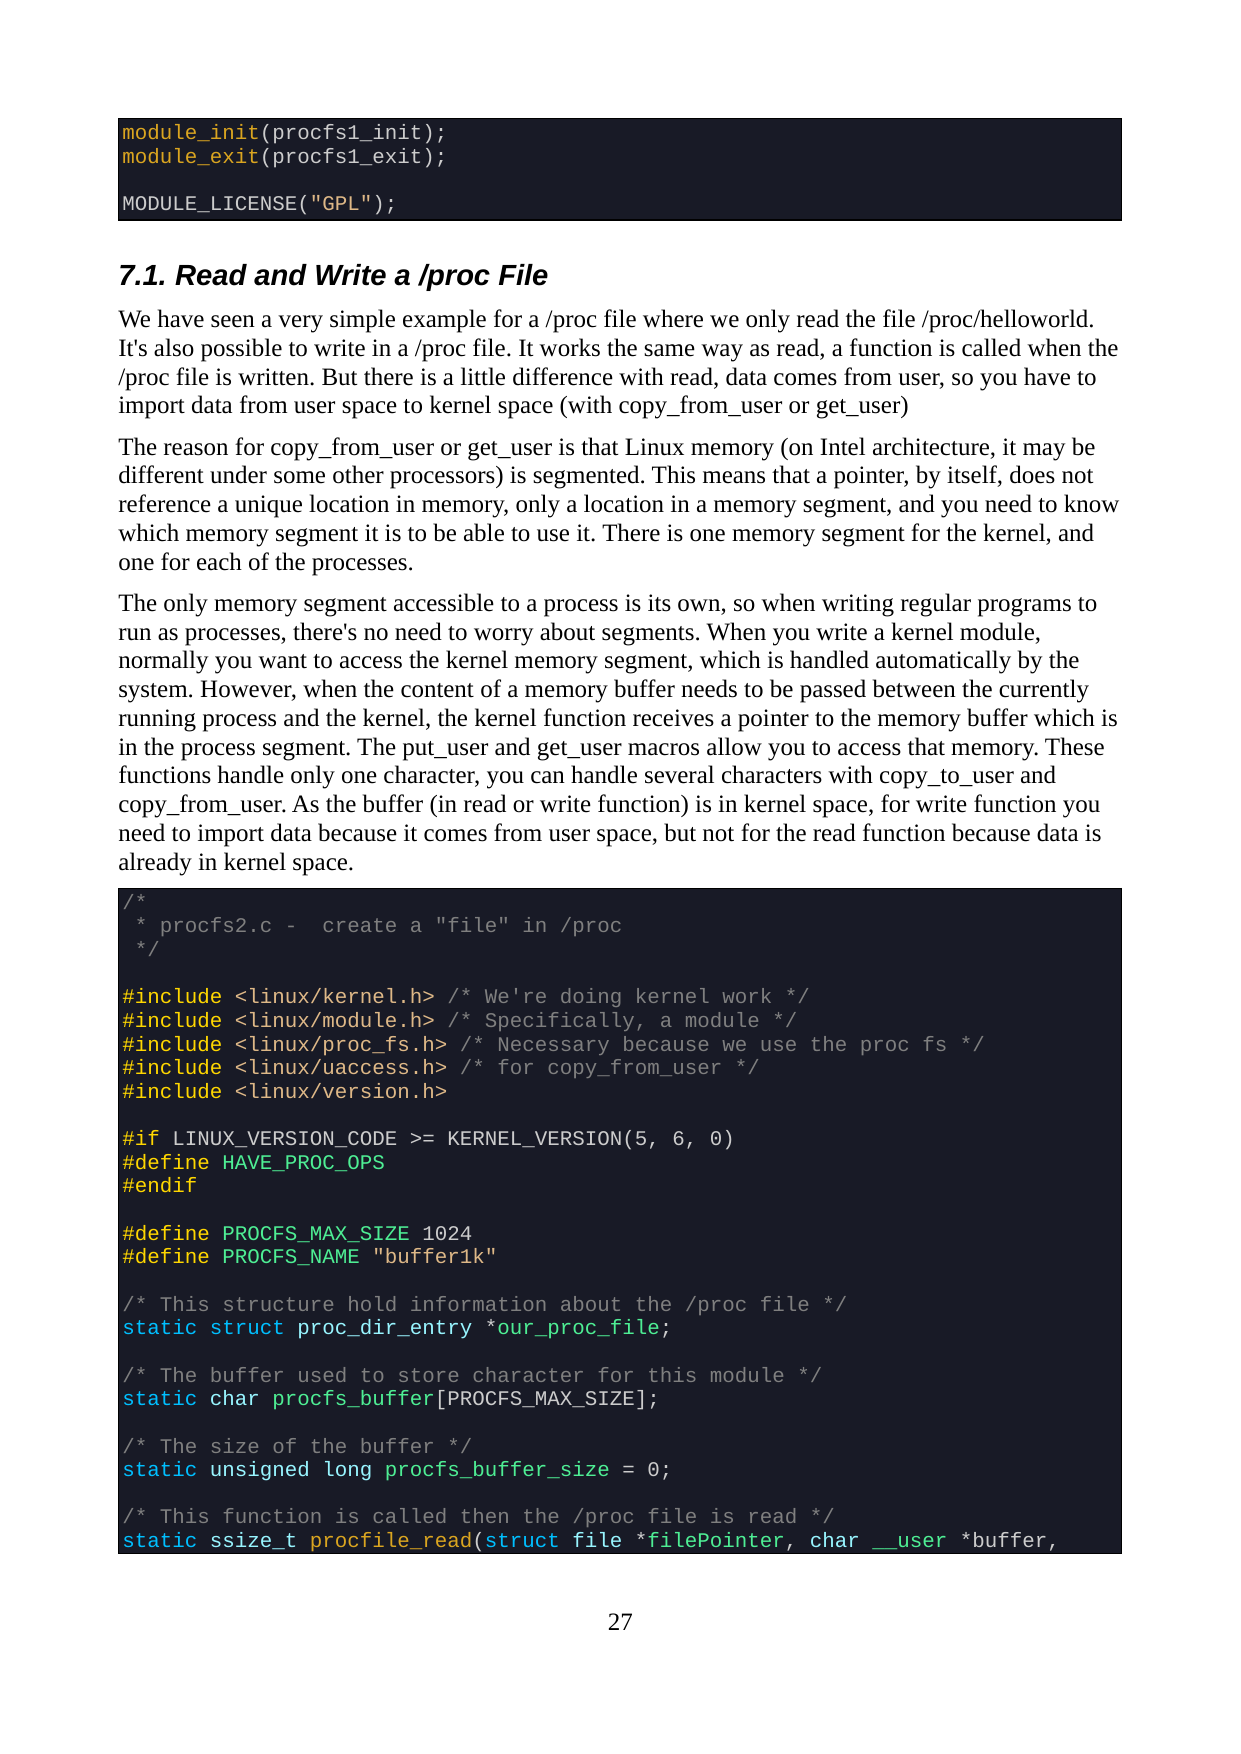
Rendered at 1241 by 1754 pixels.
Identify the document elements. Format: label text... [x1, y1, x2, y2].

text /* The size of the buffer */ [119, 1432, 1121, 1455]
text #define PROCFS_NAME "buffer1k" [119, 1242, 1121, 1266]
text module_init(procfs1_init); [119, 119, 1121, 142]
text #include <linux/module.h> /* Specifically, a module */ [119, 1006, 1121, 1030]
text The only memory segment accessible to a process is its own, so when writing regular programs to run as processes, there's no need to worry about segments. When you write a kernel module, normally you want to access the kernel memory segment, which is handled automatically by the system. However, when the content of a memory buffer needs to be passed between the currently running process and the kernel, the kernel function receives a pointer to the memory buffer which is in the process segment. The put_user and get_user macros allow you to access that memory. These functions handle only one character, you can handle several characters with copy_to_user and copy_from_user. As the buffer (in read or write function) is in kernel space, for write function you need to import data because it comes from user space, but not for the read function because data is already in kernel space. [118, 588, 1122, 875]
text #include <linux/kernel.h> /* We're doing kernel work */ [119, 982, 1121, 1006]
text /* The buffer used to store character for this module */ [119, 1361, 1121, 1384]
text /* This function is called then the /proc file is read */ [119, 1503, 1121, 1526]
text /* [119, 889, 1121, 911]
text static ssize_t procfile_read(struct file *filePointer, char __user *buffer, [119, 1526, 1121, 1553]
text #include <linux/version.h> [119, 1077, 1121, 1101]
text static char procfs_buffer[PROCFS_MAX_SIZE]; [119, 1384, 1121, 1408]
text MODULE_LICENSE("GPL"); [119, 189, 1121, 219]
text #include <linux/uaccess.h> /* for copy_from_user */ [119, 1053, 1121, 1077]
subtitle Read and Write a /proc File [118, 258, 1122, 292]
text #include <linux/proc_fs.h> /* Necessary because we use the proc fs */ [119, 1030, 1121, 1053]
text #if LINUX_VERSION_CODE >= KERNEL_VERSION(5, 6, 0) [119, 1124, 1121, 1148]
text We have seen a very simple example for a /proc file where we only read the file /proc/helloworld. It's also possible to write in a /proc file. It works the same way as read, a function is called when the /proc file is written. But there is a little difference with read, data comes from user, so you have to import data from user space to kernel space (with copy_from_user or get_user) [118, 304, 1122, 419]
text module_exit(procfs1_exit); [119, 142, 1121, 165]
text /* This structure hold information about the /proc file */ [119, 1290, 1121, 1313]
text * procfs2.c - create a "file" in /proc [119, 911, 1121, 935]
text static unsigned long procfs_buffer_size = 0; [119, 1455, 1121, 1479]
text static struct proc_dir_entry *our_proc_file; [119, 1313, 1121, 1337]
text */ [119, 935, 1121, 959]
text #define PROCFS_MAX_SIZE 1024 [119, 1219, 1121, 1242]
text #define HAVE_PROC_OPS [119, 1148, 1121, 1172]
text The reason for copy_from_user or get_user is that Linux memory (on Intel architecture, it may be different under some other processors) is segmented. This means that a pointer, by itself, does not reference a unique location in memory, only a location in a memory segment, and you need to know which memory segment it is to be able to use it. There is one memory segment for the kernel, and one for each of the processes. [118, 432, 1122, 575]
text #endif [119, 1172, 1121, 1195]
